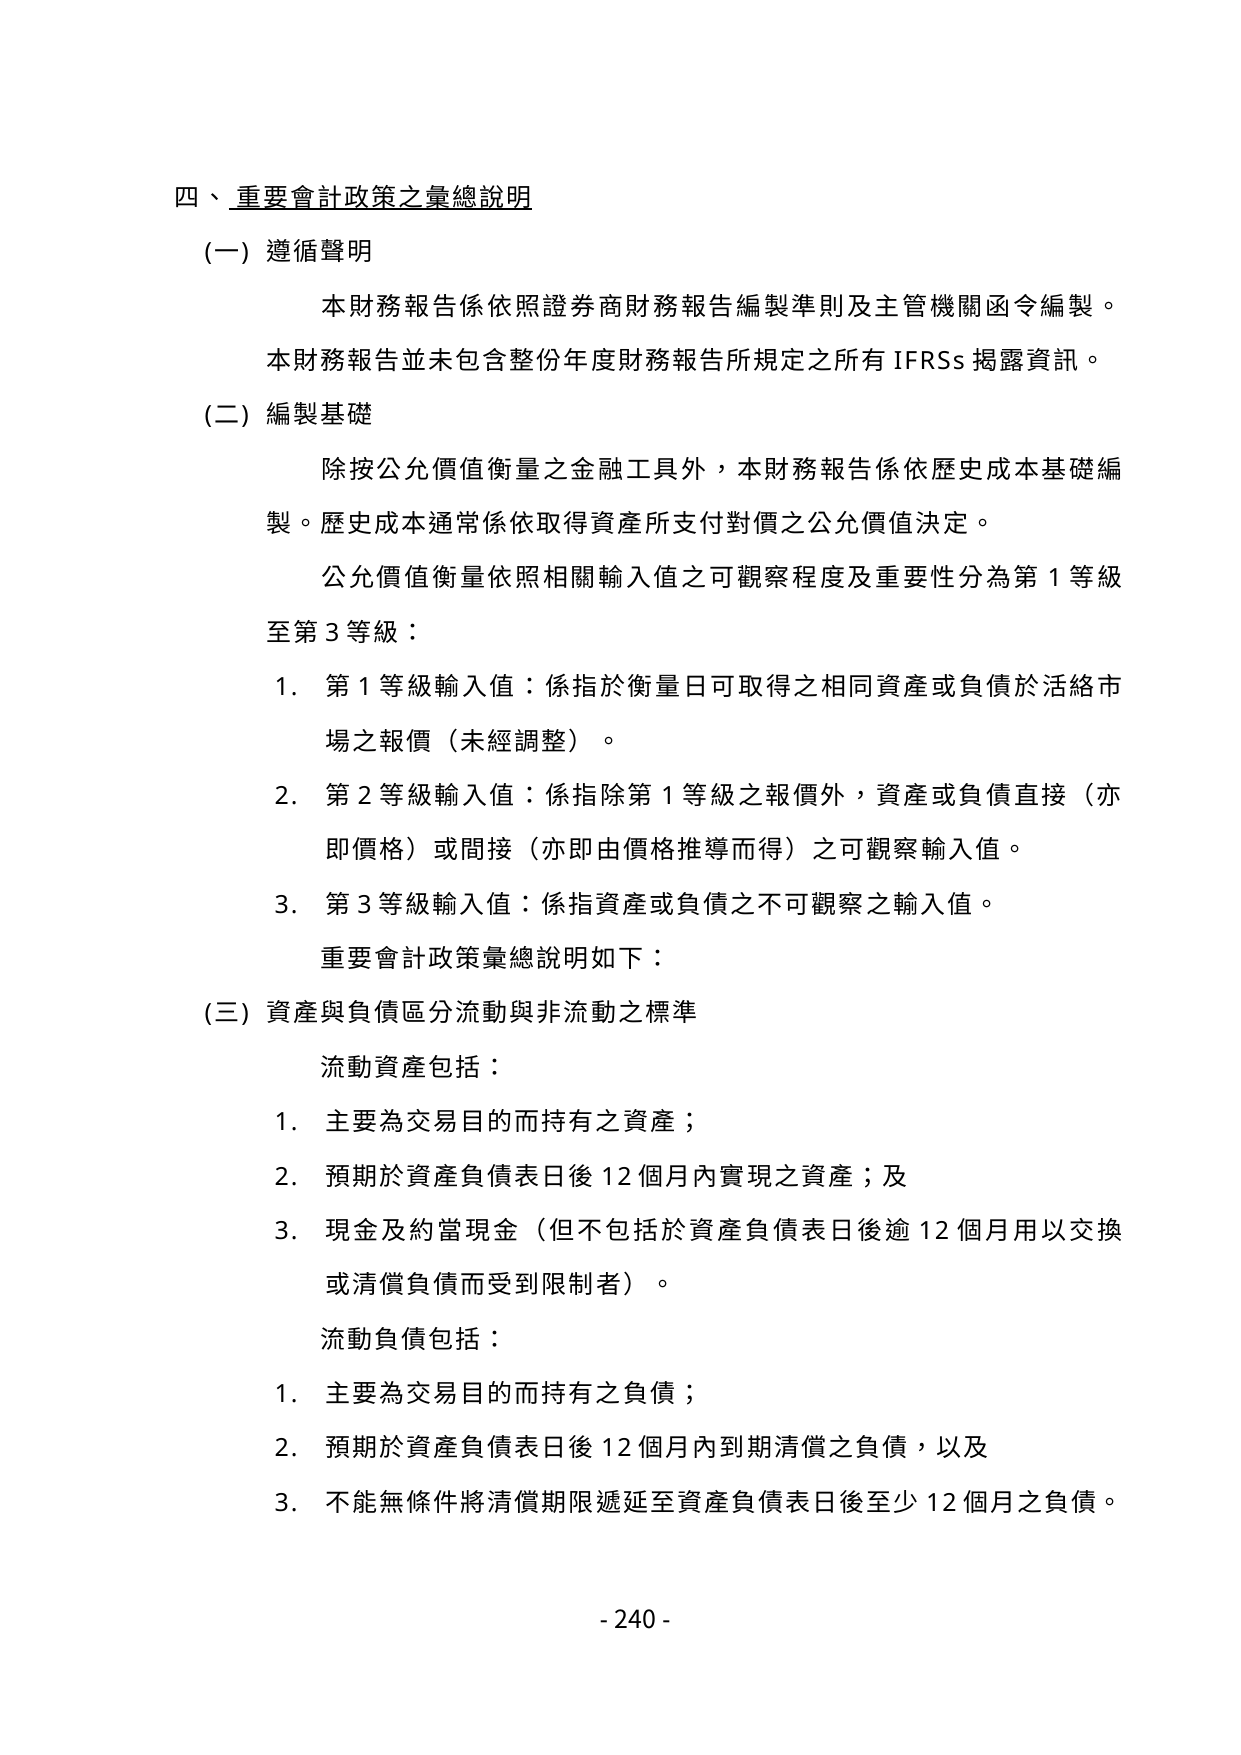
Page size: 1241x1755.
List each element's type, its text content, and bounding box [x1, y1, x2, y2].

text 1. 主要為交易目的而持有之資產； [266, 1102, 1122, 1138]
text 流動資產包括： [266, 1047, 1122, 1083]
text (一) 遵循聲明 [177, 232, 1122, 268]
text 2. 預期於資產負債表日後12個月內實現之資產；及 [266, 1156, 1122, 1192]
text 3. 不能無條件將清償期限遞延至資產負債表日後至少12個月之負債。 [266, 1482, 1122, 1518]
text 流動負債包括： [266, 1319, 1122, 1355]
text 3. 現金及約當現金（但不包括於資產負債表日後逾12個月用以交換或清償負債而受到限制者）。 [266, 1210, 1122, 1301]
text 除按公允價值衡量之金融工具外，本財務報告係依歷史成本基礎編製。歷史成本通常係依取得資產所支付對價之公允價值決定。 [266, 449, 1122, 540]
text 1. 第1等級輸入值：係指於衡量日可取得之相同資產或負債於活絡市場之報價（未經調整）。 [266, 667, 1122, 757]
text 公允價值衡量依照相關輸入值之可觀察程度及重要性分為第1等級至第3等級： [266, 558, 1122, 648]
text 1. 主要為交易目的而持有之負債； [266, 1373, 1122, 1410]
text 四、 重要會計政策之彙總說明 [148, 177, 1122, 213]
text 3. 第3等級輸入值：係指資產或負債之不可觀察之輸入值。 [266, 884, 1122, 920]
text 本財務報告係依照證券商財務報告編製準則及主管機關函令編製。本財務報告並未包含整份年度財務報告所規定之所有IFRSs揭露資訊。 [266, 286, 1122, 377]
text (二) 編製基礎 [177, 395, 1122, 431]
text 2. 預期於資產負債表日後12個月內到期清償之負債，以及 [266, 1428, 1122, 1464]
text (三) 資產與負債區分流動與非流動之標準 [177, 993, 1122, 1029]
text 2. 第2等級輸入值：係指除第1等級之報價外，資產或負債直接（亦即價格）或間接（亦即由價格推導而得）之可觀察輸入值。 [266, 775, 1122, 866]
text 重要會計政策彙總說明如下： [266, 938, 1122, 975]
